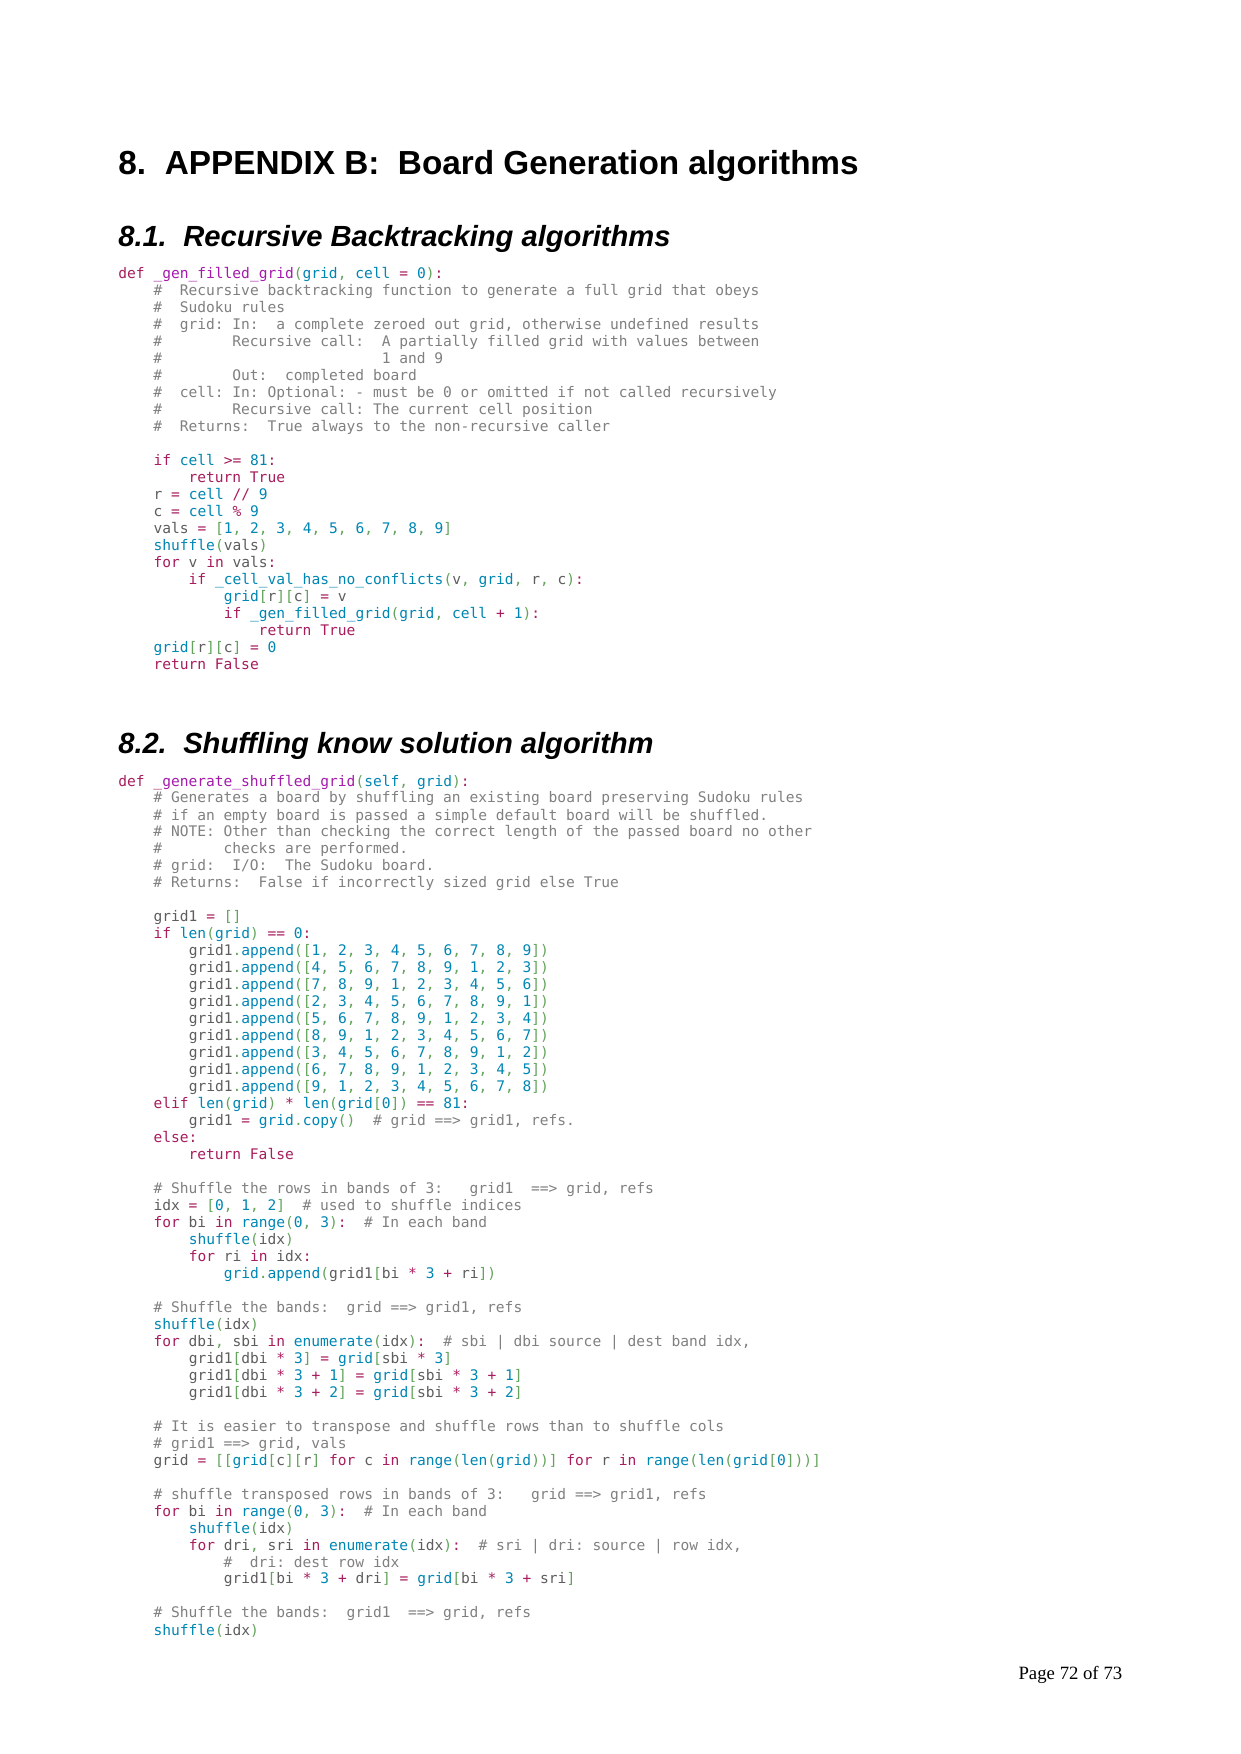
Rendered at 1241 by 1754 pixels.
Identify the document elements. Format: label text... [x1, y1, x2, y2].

text def _gen_filled_grid(grid, cell = 0): # Recursive backtracking function to generate a full grid that obeys # Sudoku rules # grid: In: a complete zeroed out grid, otherwise undefined results # Recursive call: A partially filled grid with values between # 1 and 9 # Out: completed board # cell: In: Optional: - must be 0 or omitted if not called recursively # Recursive call: The current cell position # Returns: True always to the non-recursive caller if cell >= 81: return True r = cell // 9 c = cell % 9 vals = [1, 2, 3, 4, 5, 6, 7, 8, 9] shuffle(vals) for v in vals: if _cell_val_has_no_conflicts(v, grid, r, c): grid[r][c] = v if _gen_filled_grid(grid, cell + 1): return True grid[r][c] = 0 return False [118, 265, 1122, 701]
subtitle Shuffling know solution algorithm [118, 726, 1122, 760]
picture [341, 1049, 346, 1057]
subtitle APPENDIX B: Board Generation algorithms [118, 143, 1122, 182]
subtitle Recursive Backtracking algorithms [118, 219, 1122, 253]
text def _generate_shuffled_grid(self, grid): # Generates a board by shuffling an existing board preserving Sudoku rules # if an empty board is passed a simple default board will be shuffled. # NOTE: Other than checking the correct length of the passed board no other # checks are performed. # grid: I/O: The Sudoku board. # Returns: False if incorrectly sized grid else True grid1 = [] if len(grid) == 0: grid1.append([1, 2, 3, 4, 5, 6, 7, 8, 9]) grid1.append([4, 5, 6, 7, 8, 9, 1, 2, 3]) grid1.append([7, 8, 9, 1, 2, 3, 4, 5, 6]) grid1.append([2, 3, 4, 5, 6, 7, 8, 9, 1]) grid1.append([5, 6, 7, 8, 9, 1, 2, 3, 4]) grid1.append([8, 9, 1, 2, 3, 4, 5, 6, 7]) grid1.append([3, 4, 5, 6, 7, 8, 9, 1, 2]) grid1.append([6, 7, 8, 9, 1, 2, 3, 4, 5]) grid1.append([9, 1, 2, 3, 4, 5, 6, 7, 8]) elif len(grid) * len(grid[0]) == 81: grid1 = grid.copy() # grid ==> grid1, refs. else: return False # Shuffle the rows in bands of 3: grid1 ==> grid, refs idx = [0, 1, 2] # used to shuffle indices for bi in range(0, 3): # In each band shuffle(idx) for ri in idx: grid.append(grid1[bi * 3 + ri]) # Shuffle the bands: grid ==> grid1, refs shuffle(idx) for dbi, sbi in enumerate(idx): # sbi | dbi source | dest band idx, grid1[dbi * 3] = grid[sbi * 3] grid1[dbi * 3 + 1] = grid[sbi * 3 + 1] grid1[dbi * 3 + 2] = grid[sbi * 3 + 2] # It is easier to transpose and shuffle rows than to shuffle cols # grid1 ==> grid, vals grid = [[grid[c][r] for c in range(len(grid))] for r in range(len(grid[0]))] # shuffle transposed rows in bands of 3: grid ==> grid1, refs for bi in range(0, 3): # In each band shuffle(idx) for dri, sri in enumerate(idx): # sri | dri: source | row idx, # dri: dest row idx grid1[bi * 3 + dri] = grid[bi * 3 + sri] # Shuffle the bands: grid1 ==> grid, refs shuffle(idx) [118, 772, 1122, 1638]
picture [420, 1083, 425, 1091]
